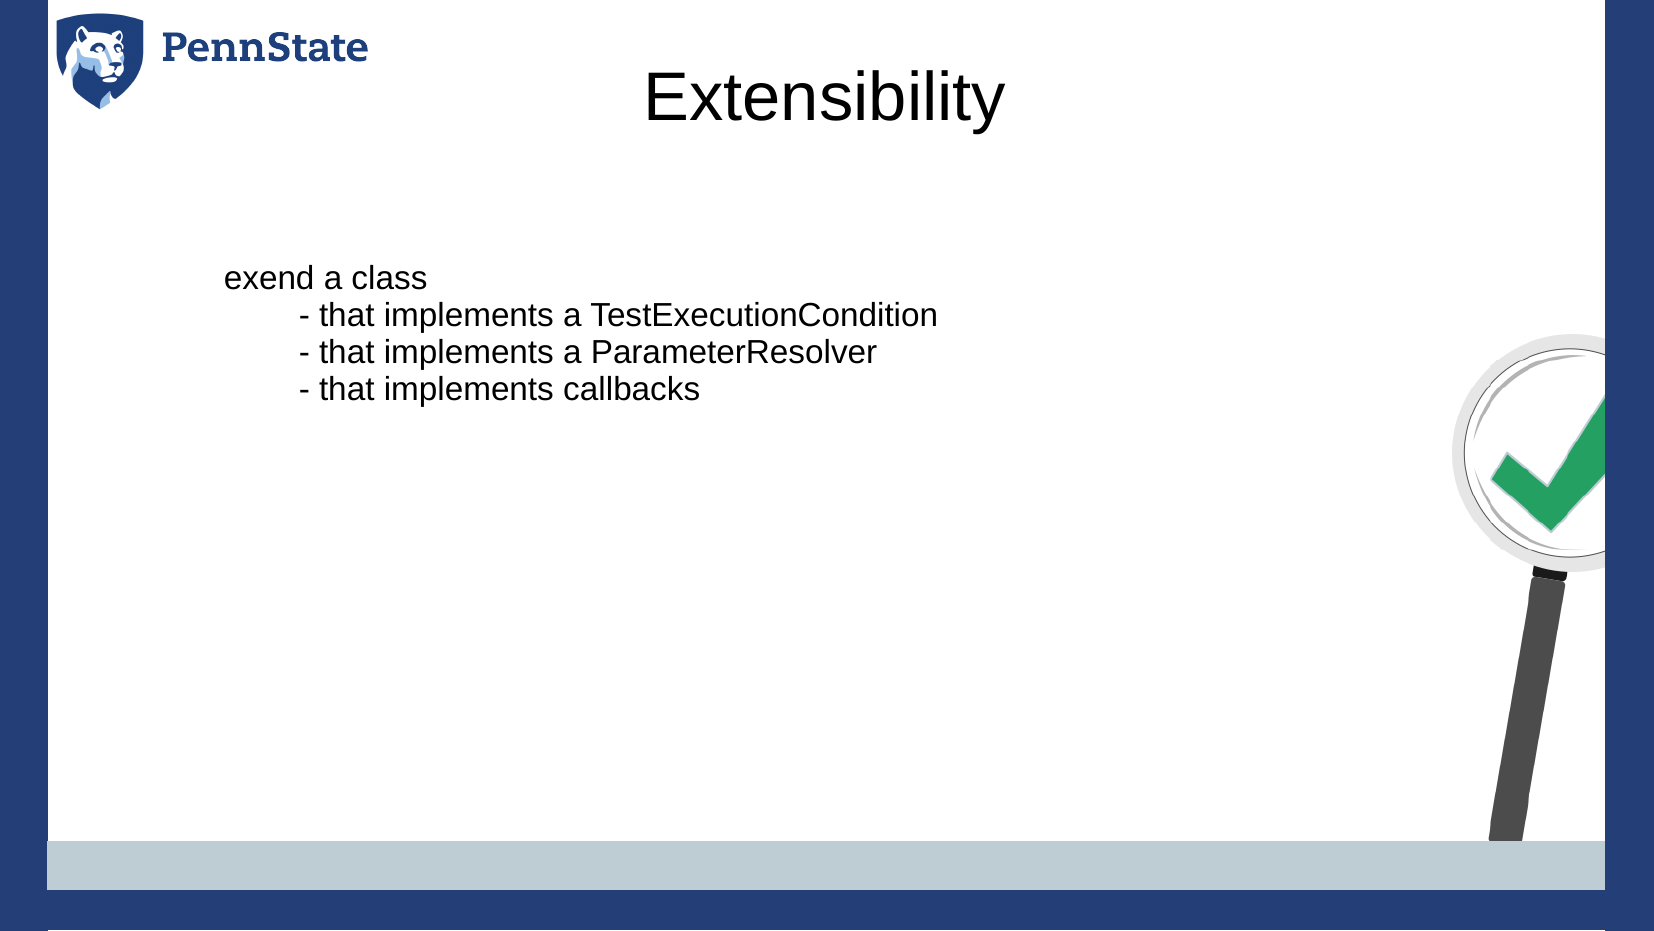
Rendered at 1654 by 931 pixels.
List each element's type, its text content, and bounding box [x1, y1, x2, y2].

title Extensibility [60, 19, 1591, 175]
title exend a class - that implements a TestExecutionCondition - that implements a ParameterResolver - that implements callbacks [223, 259, 1439, 408]
picture [48, 0, 411, 152]
picture [1452, 334, 1605, 841]
